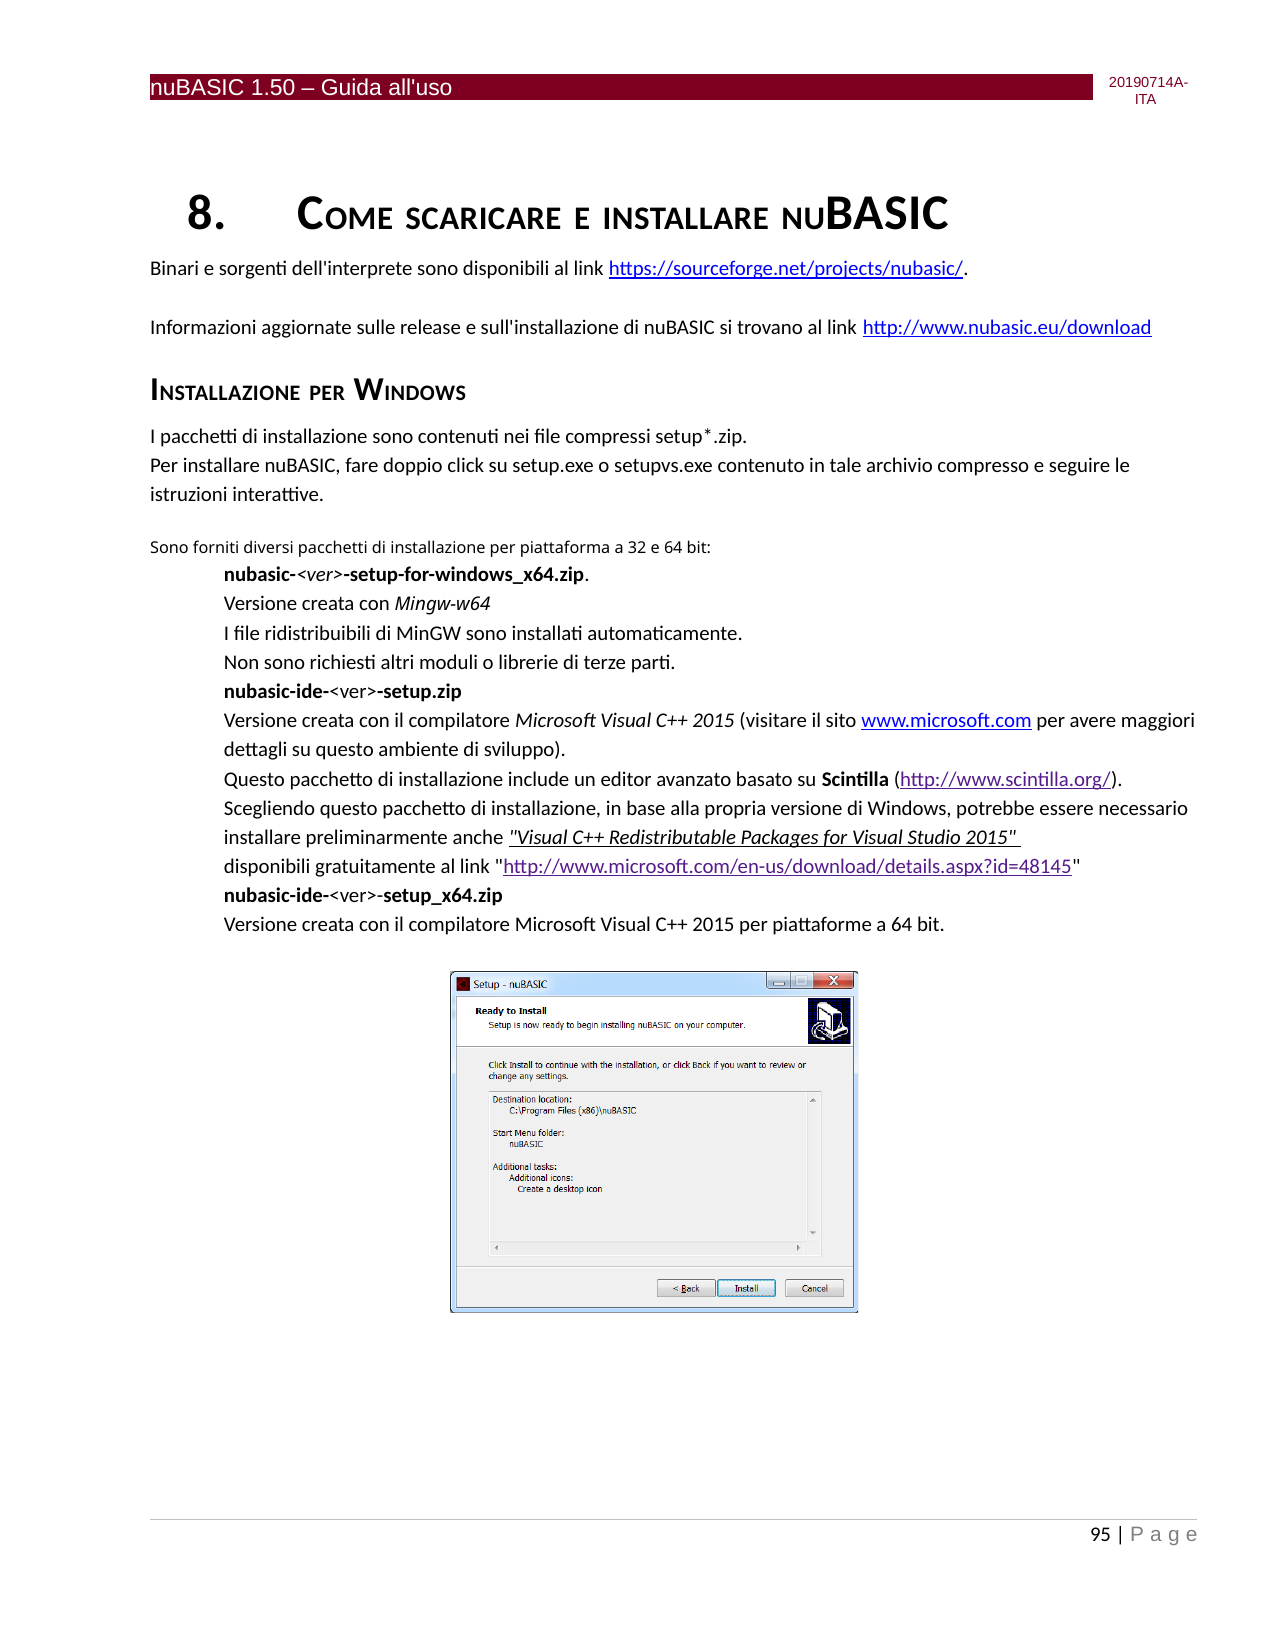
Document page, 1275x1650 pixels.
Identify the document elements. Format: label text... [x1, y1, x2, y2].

subtitle Come scaricare e installare nuBASIC [187, 181, 1197, 242]
list disponibili gratuitamente al link "http://www.microsoft.com/en-us/download/details.aspx?id=48145" [194, 853, 1197, 879]
list nubasic-ide-<ver>-setup_x64.zip Versione creata con il compilatore Microsoft Visual C++ 2015 per piattaforme a 64 bit. [194, 882, 1197, 937]
subtitle Installazione per Windows [150, 368, 1197, 409]
text Sono forniti diversi pacchetti di installazione per piattaforma a 32 e 64 bit: [150, 536, 1197, 558]
text I pacchetti di installazione sono contenuti nei file compressi setup*.zip. [150, 423, 1197, 448]
text Binari e sorgenti dell'interprete sono disponibili al link https://sourceforge.net/projects/nubasic/. [150, 256, 1197, 281]
picture [450, 971, 859, 1313]
text Per installare nuBASIC, fare doppio click su setup.exe o setupvs.exe contenuto in tale archivio compresso e seguire le istruzioni interattive. [150, 452, 1197, 507]
text Informazioni aggiornate sulle release e sull'installazione di nuBASIC si trovano al link http://www.nubasic.eu/download [150, 314, 1197, 339]
list nubasic-ide-<ver>-setup.zip Versione creata con il compilatore Microsoft Visual C++ 2015 (visitare il sito www.microsoft.com per avere maggiori dettagli su questo ambiente di sviluppo). [194, 678, 1197, 762]
list nubasic-<ver>-setup-for-windows_x64.zip. Versione creata con Mingw-w64 I file ridistribuibili di MinGW sono installati automaticamente. Non sono richiesti altri moduli o librerie di terze parti. [194, 561, 1197, 674]
list Questo pacchetto di installazione include un editor avanzato basato su Scintilla (http://www.scintilla.org/). Scegliendo questo pacchetto di installazione, in base alla propria versione di Windows, potrebbe essere necessario installare preliminarmente anche "Visual C++ Redistributable Packages for Visual Studio 2015" [194, 766, 1197, 849]
